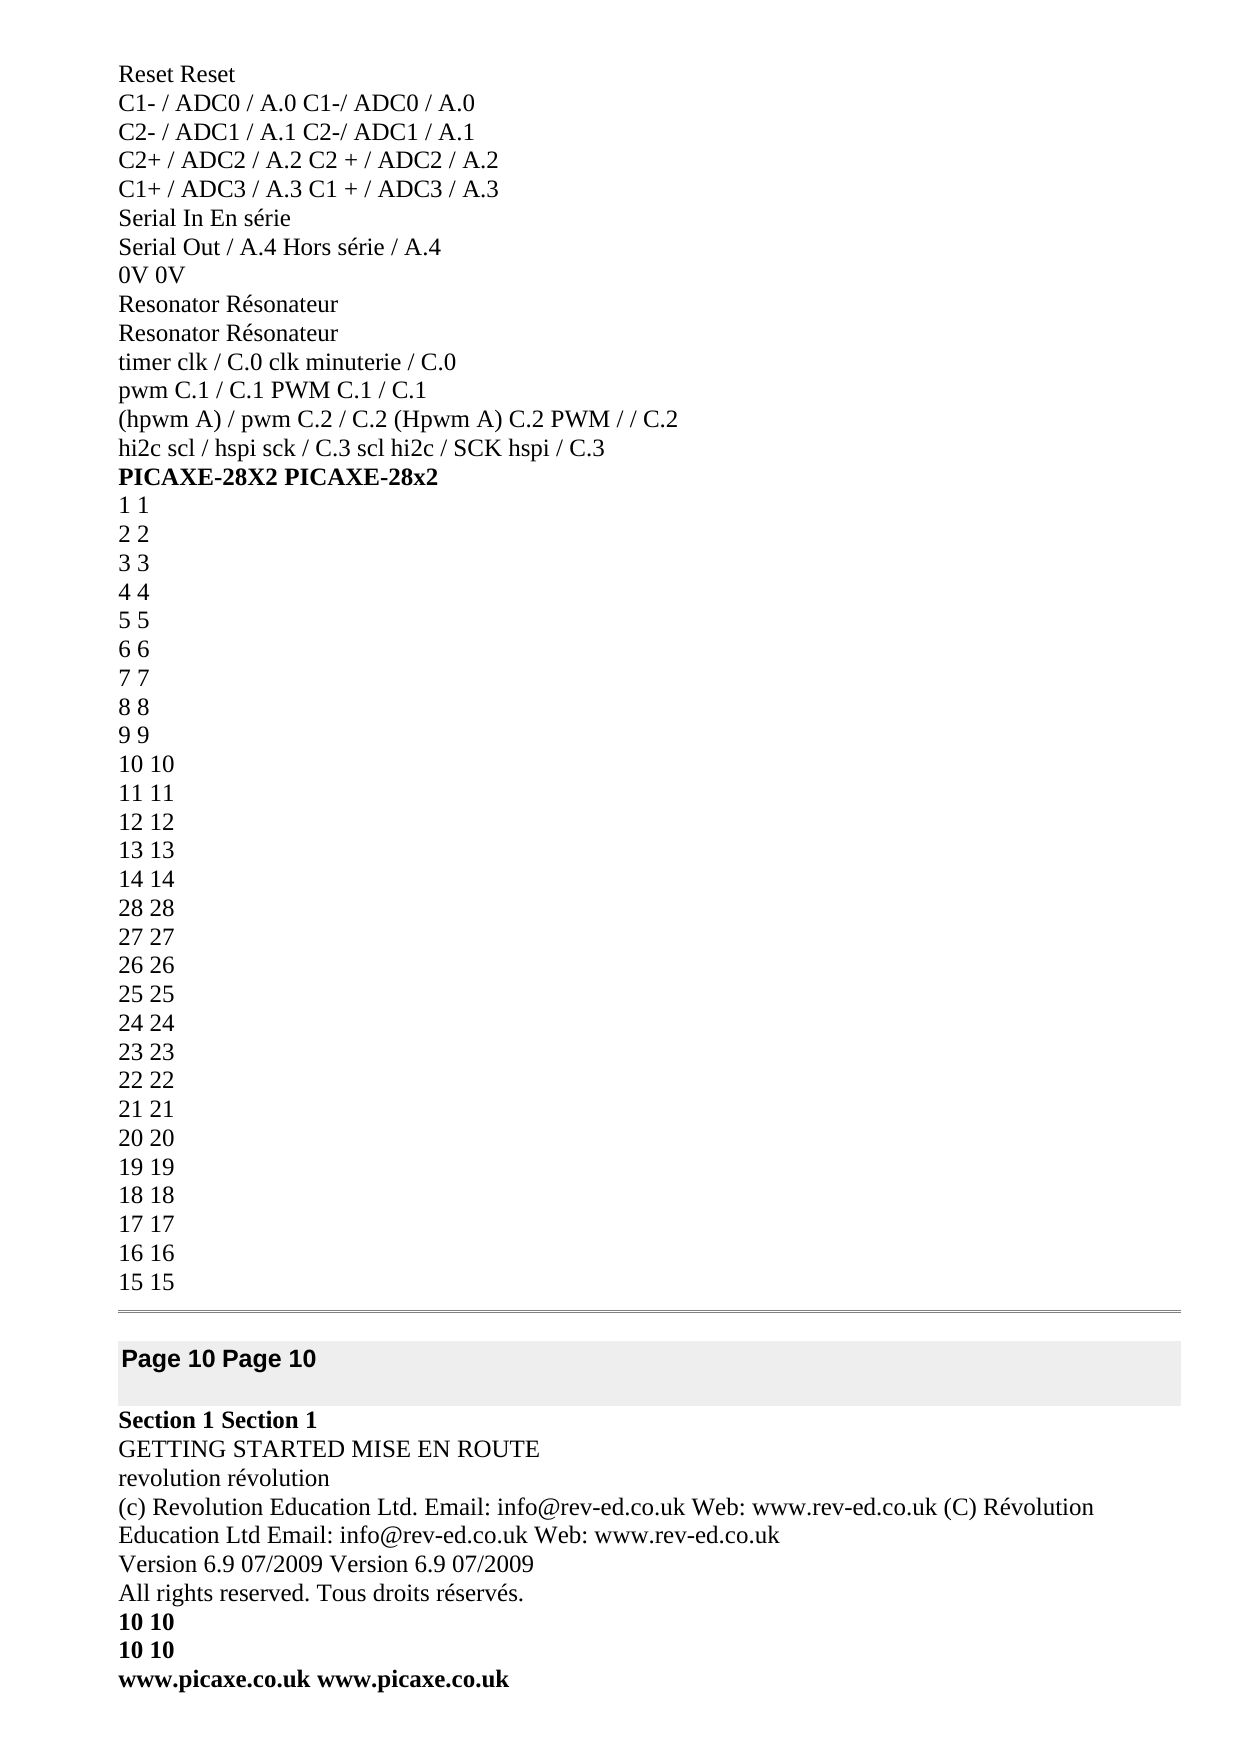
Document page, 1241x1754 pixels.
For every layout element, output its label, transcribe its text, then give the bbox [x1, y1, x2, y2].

table_header Page 10 Page 10 [118, 1341, 1181, 1406]
text 6 6 [118, 634, 1181, 663]
text 23 23 [118, 1037, 1181, 1065]
text C1- / ADC0 / A.0 C1-/ ADC0 / A.0 [118, 88, 1181, 117]
text Serial In En série [118, 203, 1181, 232]
text 28 28 [118, 893, 1181, 922]
text 8 8 [118, 692, 1181, 720]
text 4 4 [118, 577, 1181, 605]
text C2+ / ADC2 / A.2 C2 + / ADC2 / A.2 [118, 145, 1181, 174]
text 20 20 [118, 1123, 1181, 1152]
text 10 10 [118, 1607, 1181, 1636]
text PICAXE-28X2 PICAXE-28x2 [118, 462, 1181, 490]
text 5 5 [118, 605, 1181, 634]
text 17 17 [118, 1209, 1181, 1238]
text 13 13 [118, 835, 1181, 864]
text 21 21 [118, 1094, 1181, 1123]
text (c) Revolution Education Ltd. Email: info@rev-ed.co.uk Web: www.rev-ed.co.uk (C) Révolution Education Ltd Email: info@rev-ed.co.uk Web: www.rev-ed.co.uk [118, 1492, 1181, 1549]
text Reset Reset [118, 59, 1181, 88]
text 7 7 [118, 663, 1181, 692]
text 10 10 [118, 1636, 1181, 1664]
text 15 15 [118, 1267, 1181, 1295]
text 1 1 [118, 490, 1181, 519]
text 11 11 [118, 778, 1181, 807]
text 25 25 [118, 979, 1181, 1008]
text Resonator Résonateur [118, 289, 1181, 318]
text 0V 0V [118, 260, 1181, 289]
text 22 22 [118, 1065, 1181, 1094]
text 24 24 [118, 1008, 1181, 1037]
text All rights reserved. Tous droits réservés. [118, 1578, 1181, 1607]
text 14 14 [118, 864, 1181, 893]
text 26 26 [118, 950, 1181, 979]
text www.picaxe.co.uk www.picaxe.co.uk [118, 1664, 1181, 1693]
text Section 1 Section 1 [118, 1406, 1181, 1434]
text 12 12 [118, 807, 1181, 835]
text GETTING STARTED MISE EN ROUTE [118, 1434, 1181, 1463]
text 9 9 [118, 720, 1181, 749]
text Resonator Résonateur [118, 318, 1181, 347]
text C2- / ADC1 / A.1 C2-/ ADC1 / A.1 [118, 117, 1181, 145]
text 2 2 [118, 519, 1181, 548]
text (hpwm A) / pwm C.2 / C.2 (Hpwm A) C.2 PWM / / C.2 [118, 404, 1181, 433]
text hi2c scl / hspi sck / C.3 scl hi2c / SCK hspi / C.3 [118, 433, 1181, 462]
text 3 3 [118, 548, 1181, 577]
text 16 16 [118, 1238, 1181, 1267]
text revolution révolution [118, 1463, 1181, 1492]
text Version 6.9 07/2009 Version 6.9 07/2009 [118, 1549, 1181, 1578]
text 18 18 [118, 1180, 1181, 1209]
text 10 10 [118, 749, 1181, 778]
text pwm C.1 / C.1 PWM C.1 / C.1 [118, 375, 1181, 404]
text C1+ / ADC3 / A.3 C1 + / ADC3 / A.3 [118, 174, 1181, 203]
text Serial Out / A.4 Hors série / A.4 [118, 232, 1181, 260]
text 19 19 [118, 1152, 1181, 1180]
text timer clk / C.0 clk minuterie / C.0 [118, 347, 1181, 375]
text 27 27 [118, 922, 1181, 950]
